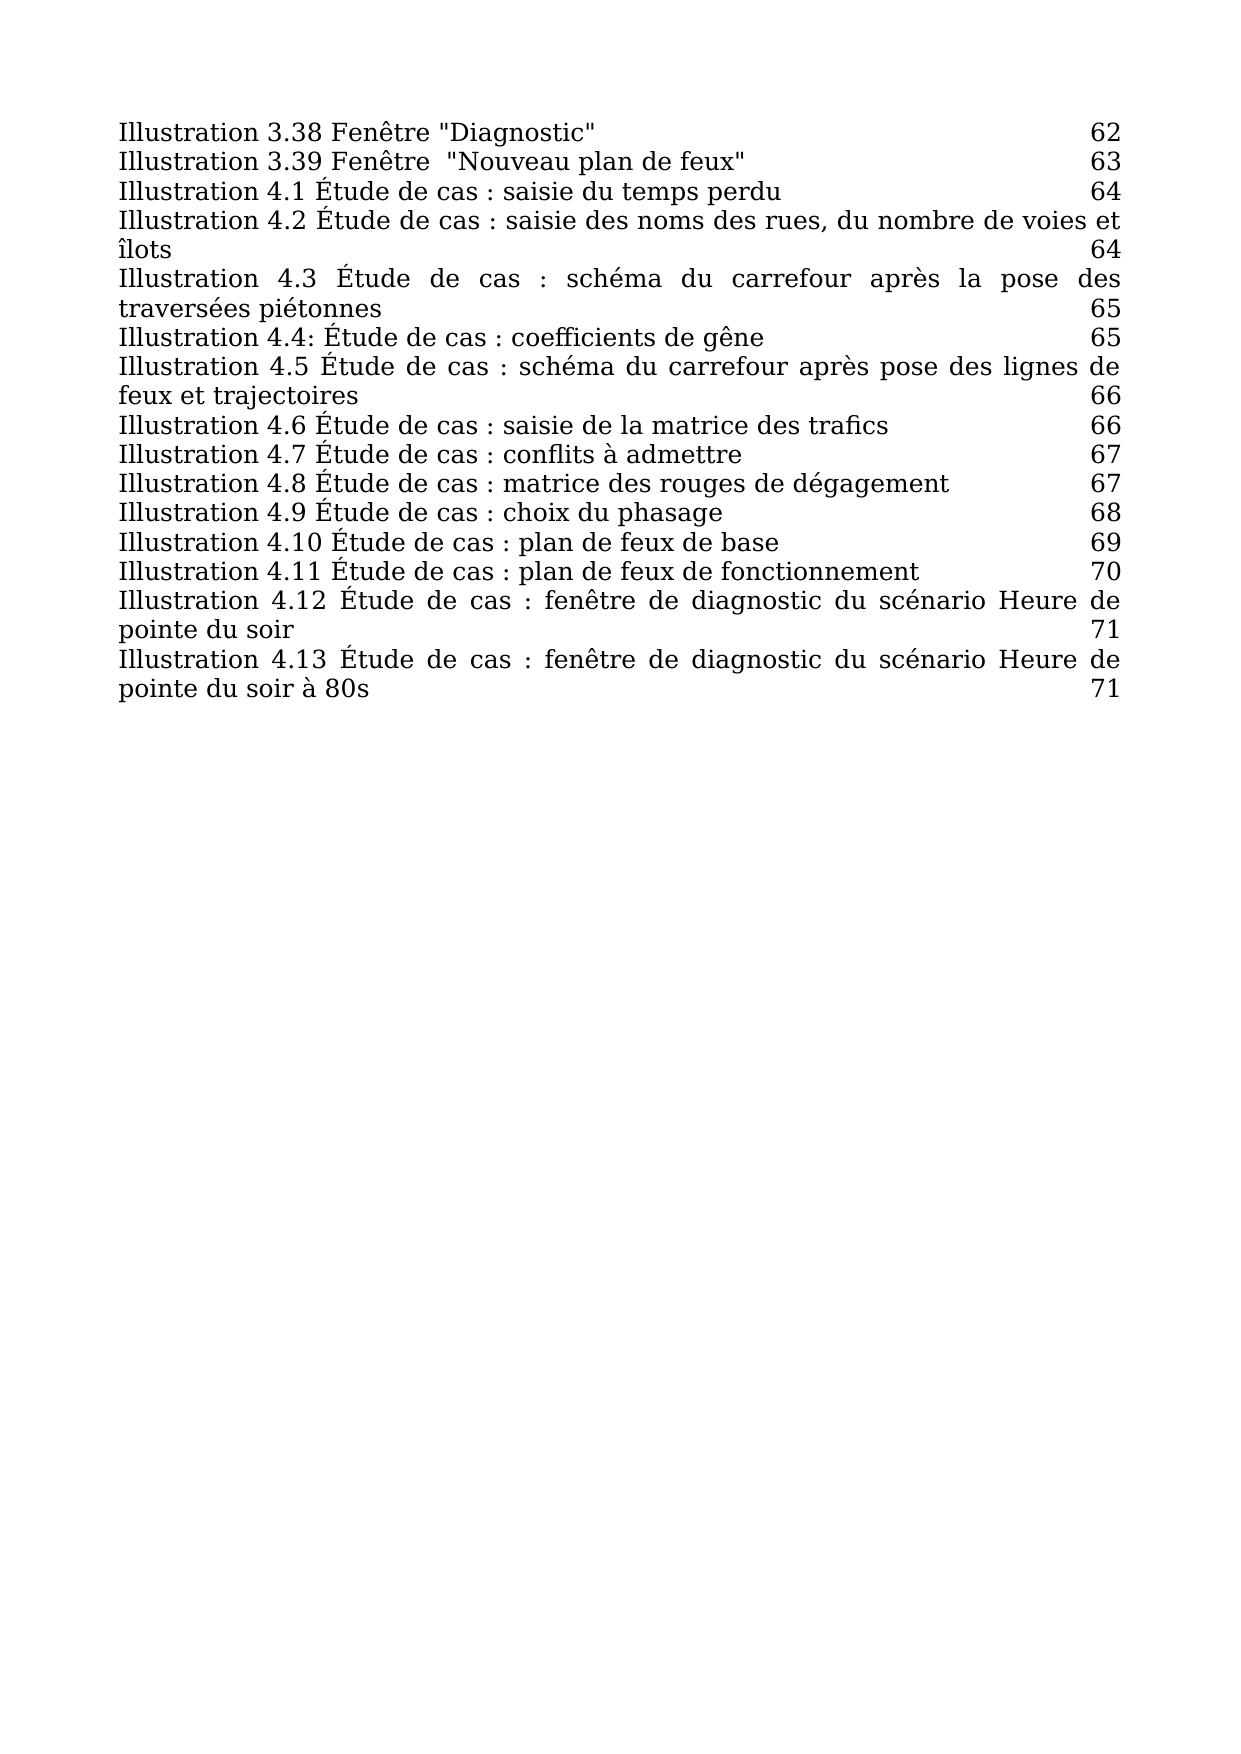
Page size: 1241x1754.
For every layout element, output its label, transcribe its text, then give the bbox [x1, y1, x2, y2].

text Illustration 3.38 Fenêtre "Diagnostic" 62 [118, 118, 1122, 147]
text Illustration 4.11 Étude de cas : plan de feux de fonctionnement 70 [118, 557, 1122, 586]
text Illustration 4.5 Étude de cas : schéma du carrefour après pose des lignes de feux et trajectoires 66 [118, 352, 1122, 411]
text Illustration 4.1 Étude de cas : saisie du temps perdu 64 [118, 177, 1122, 206]
text Illustration 4.9 Étude de cas : choix du phasage 68 [118, 499, 1122, 528]
text Illustration 4.6 Étude de cas : saisie de la matrice des trafics 66 [118, 411, 1122, 440]
text Illustration 4.13 Étude de cas : fenêtre de diagnostic du scénario Heure de pointe du soir à 80s 71 [118, 645, 1122, 703]
text Illustration 4.2 Étude de cas : saisie des noms des rues, du nombre de voies et îlots 64 [118, 206, 1122, 264]
text Illustration 4.3 Étude de cas : schéma du carrefour après la pose des traversées piétonnes 65 [118, 264, 1122, 323]
text Illustration 4.7 Étude de cas : conflits à admettre 67 [118, 440, 1122, 469]
text Illustration 4.4: Étude de cas : coefficients de gêne 65 [118, 323, 1122, 352]
text Illustration 4.12 Étude de cas : fenêtre de diagnostic du scénario Heure de pointe du soir 71 [118, 586, 1122, 645]
text Illustration 4.10 Étude de cas : plan de feux de base 69 [118, 528, 1122, 557]
text Illustration 3.39 Fenêtre "Nouveau plan de feux" 63 [118, 147, 1122, 177]
text Illustration 4.8 Étude de cas : matrice des rouges de dégagement 67 [118, 469, 1122, 499]
